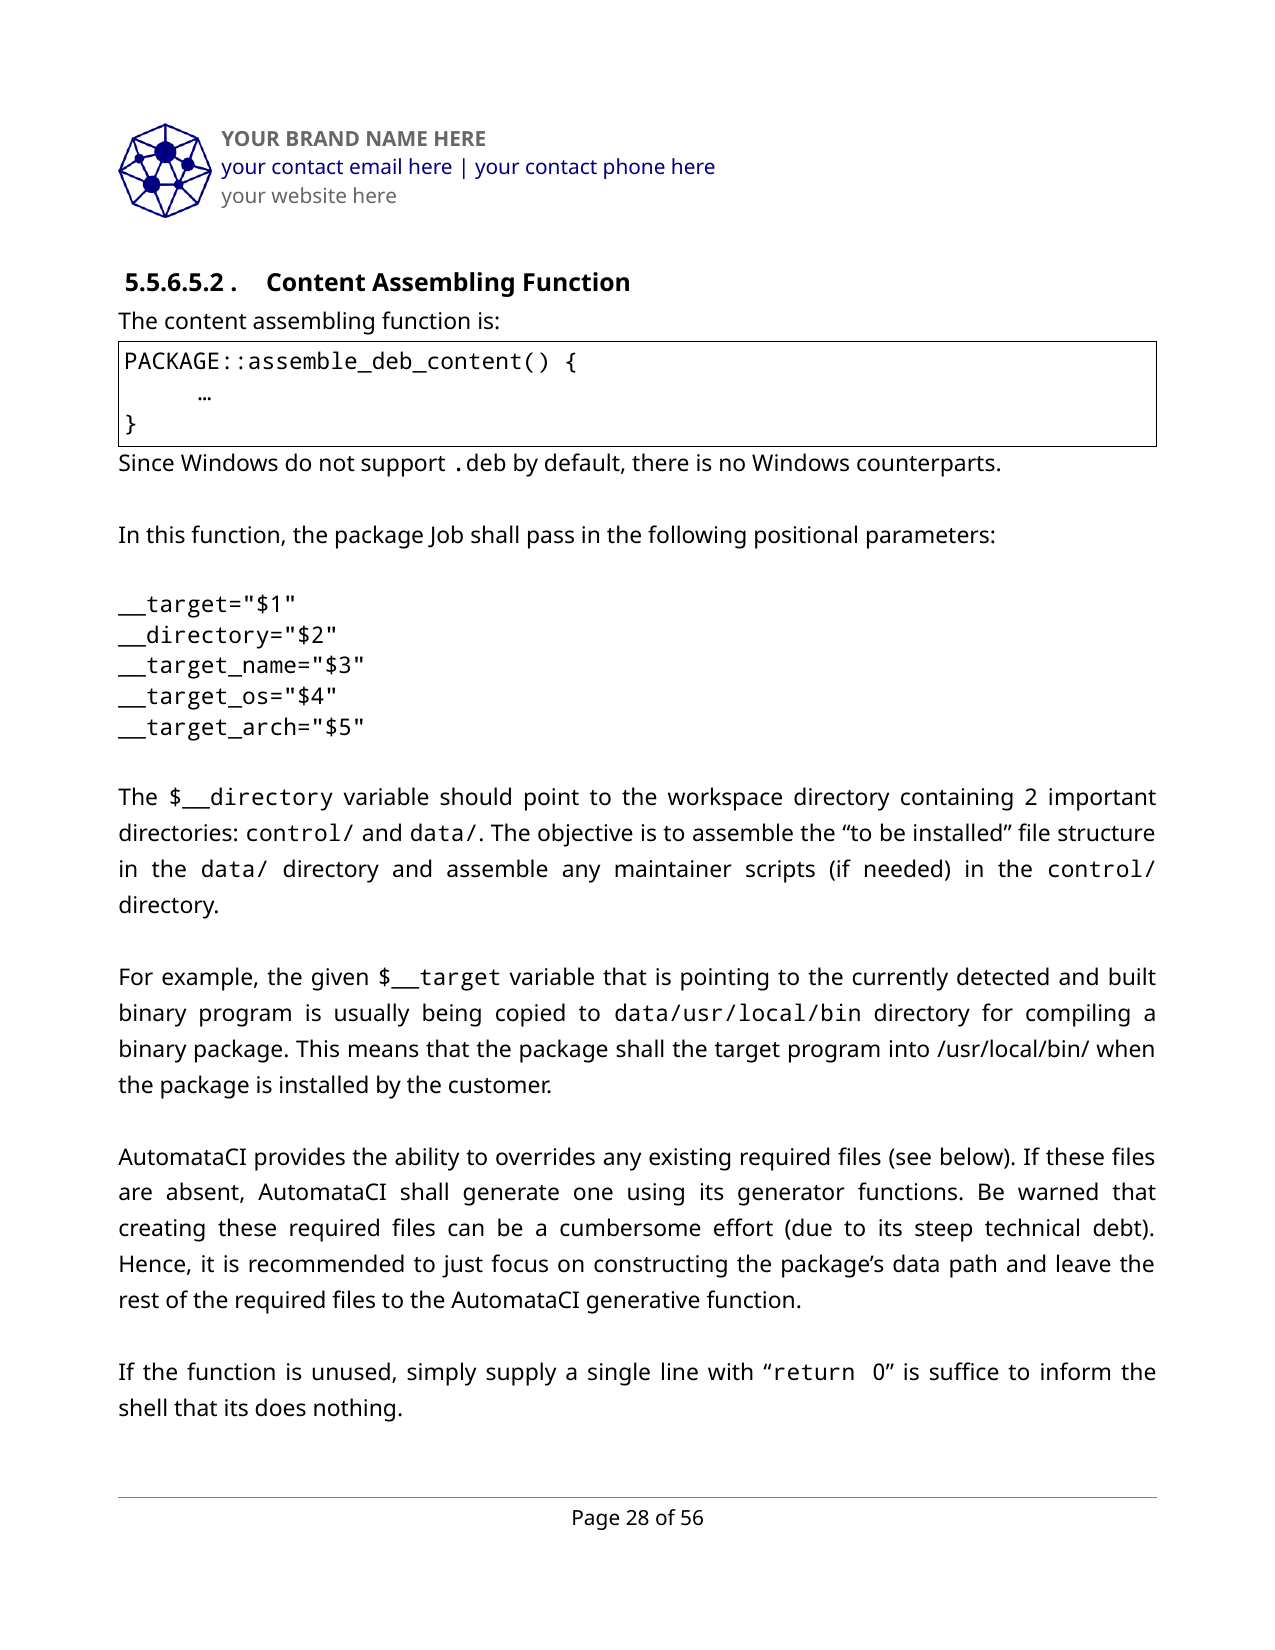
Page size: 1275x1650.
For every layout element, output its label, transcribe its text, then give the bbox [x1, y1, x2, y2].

table_header PACKAGE::assemble_deb_content() { … } [119, 342, 1156, 446]
text __target_name="$3" [118, 653, 1157, 679]
subtitle Content Assembling Function [118, 265, 1157, 299]
text __target="$1" [118, 591, 1157, 618]
text If the function is unused, simply supply a single line with “return 0” is suffice to inform the shell that its does nothing. [118, 1356, 1157, 1423]
text The $__directory variable should point to the workspace directory containing 2 important directories: control/ and data/. The objective is to assemble the “to be installed” file structure in the data/ directory and assemble any maintainer scripts (if needed) in the control/ directory. [118, 781, 1157, 920]
text __target_arch="$5" [118, 714, 1157, 741]
text Since Windows do not support .deb by default, there is no Windows counterparts. [118, 447, 1157, 478]
text The content assembling function is: [118, 305, 1157, 337]
text AutomataCI provides the ability to overrides any existing required files (see below). If these files are absent, AutomataCI shall generate one using its generator functions. Be warned that creating these required files can be a cumbersome effort (due to its steep technical debt). Hence, it is recommended to just focus on constructing the package’s data path and leave the rest of the required files to the AutomataCI generative function. [118, 1140, 1157, 1315]
text __target_os="$4" [118, 683, 1157, 710]
text For example, the given $__target variable that is pointing to the currently detected and built binary program is usually being copied to data/usr/local/bin directory for compiling a binary package. This means that the package shall the target program into /usr/local/bin/ when the package is installed by the customer. [118, 961, 1157, 1100]
text In this function, the package Job shall pass in the following positional parameters: [118, 519, 1157, 550]
picture [118, 123, 212, 218]
text __directory="$2" [118, 622, 1157, 649]
